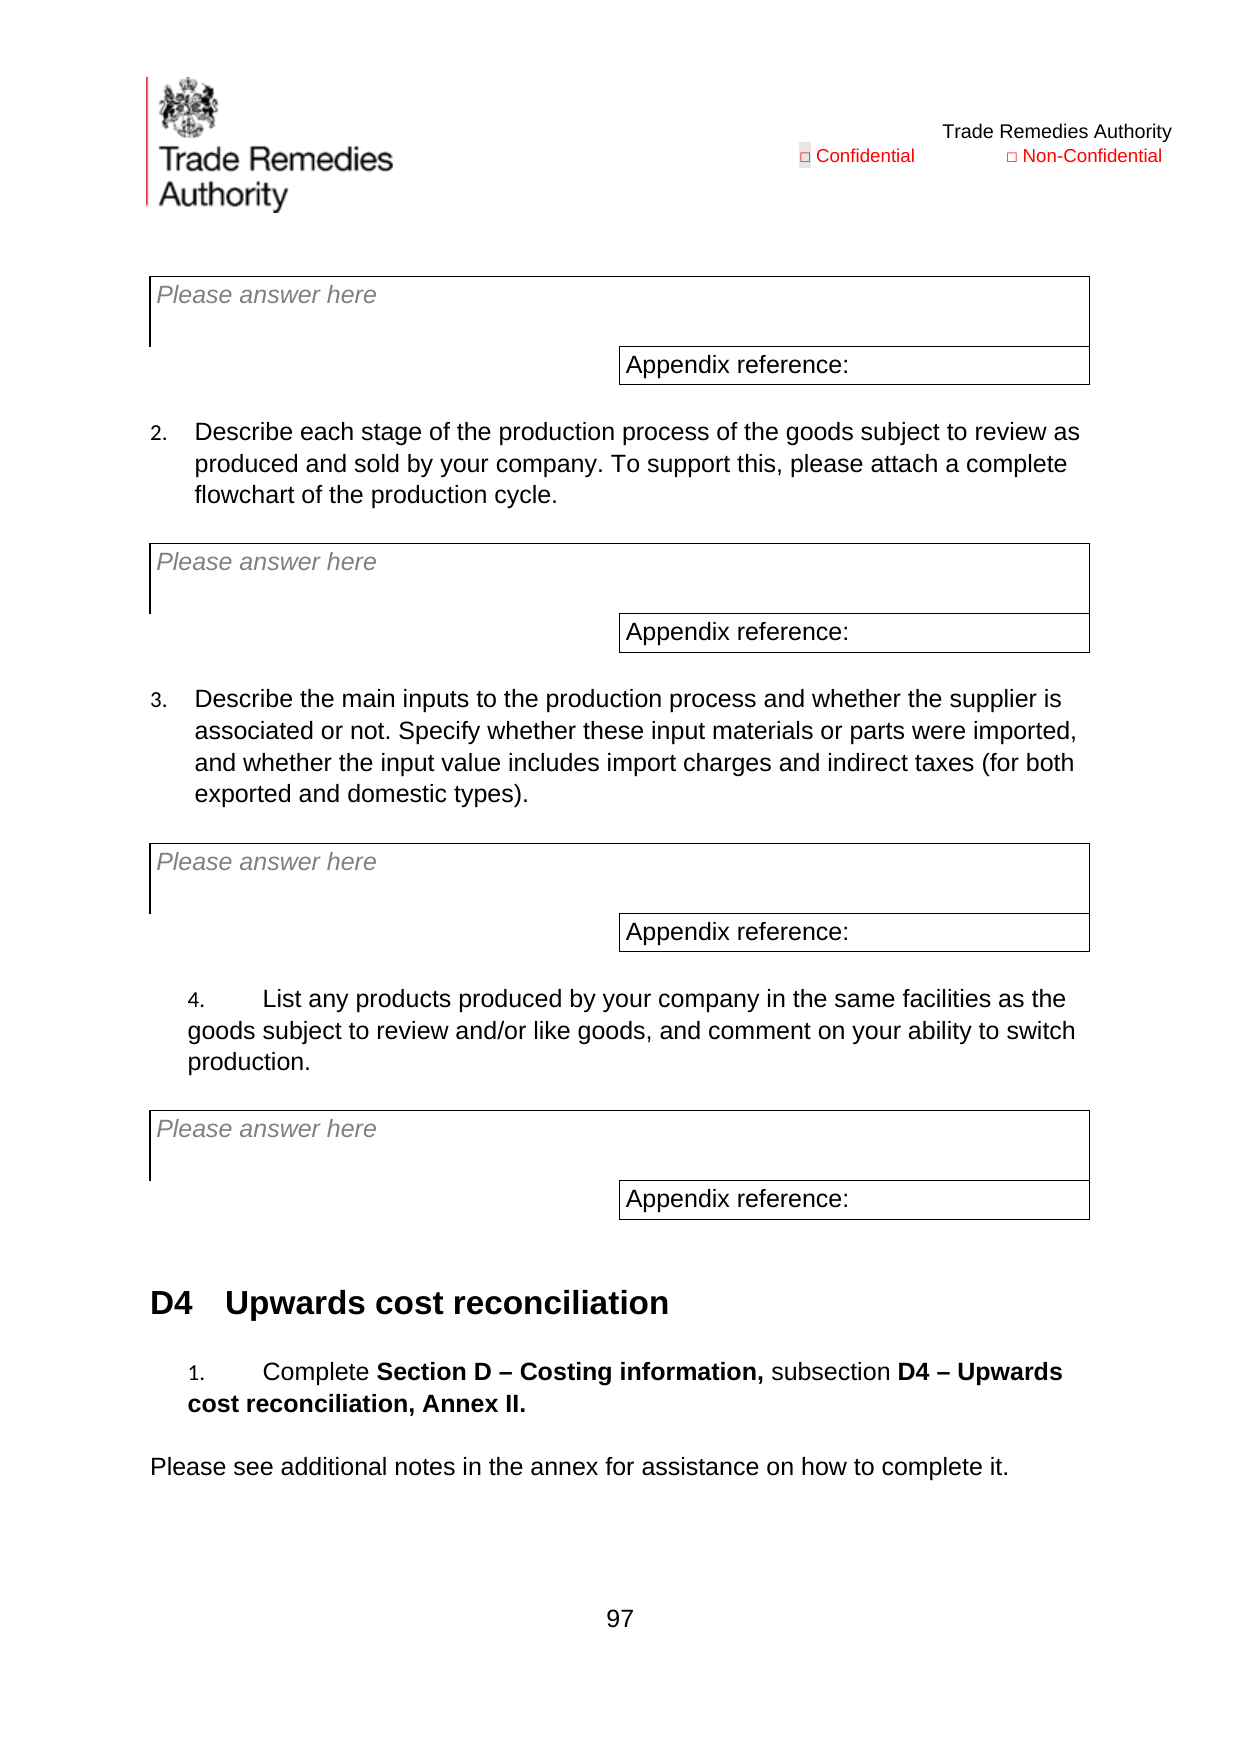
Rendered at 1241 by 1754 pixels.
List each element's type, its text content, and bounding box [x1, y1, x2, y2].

subtitle D4 Upwards cost reconciliation [150, 1283, 1090, 1321]
list Complete Section D – Costing information, subsection D4 – Upwards cost reconciliation, Annex II. [187, 1357, 1090, 1417]
list List any products produced by your company in the same facilities as the goods subject to review and/or like goods, and comment on your ability to switch production. [187, 984, 1090, 1076]
text Please see additional notes in the annex for assistance on how to complete it. [150, 1452, 1090, 1481]
table_cell [150, 614, 619, 652]
table_header Please answer here [151, 544, 1089, 613]
table_cell Appendix reference: [620, 914, 1089, 951]
table_header Please answer here [151, 844, 1089, 913]
list Describe each stage of the production process of the goods subject to review as produced and sold by your company. To support this, please attach a complete flowchart of the production cycle. [150, 417, 1090, 509]
table_cell [150, 347, 619, 384]
table_header Please answer here [151, 1111, 1089, 1180]
list Describe the main inputs to the production process and whether the supplier is associated or not. Specify whether these input materials or parts were imported, and whether the input value includes import charges and indirect taxes (for both exported and domestic types). [150, 684, 1090, 808]
table_header Please answer here [151, 277, 1089, 346]
table_cell [150, 914, 619, 951]
table_cell Appendix reference: [620, 1181, 1089, 1219]
table_cell Appendix reference: [620, 347, 1089, 384]
table_cell Appendix reference: [620, 614, 1089, 652]
table_cell [150, 1181, 619, 1219]
